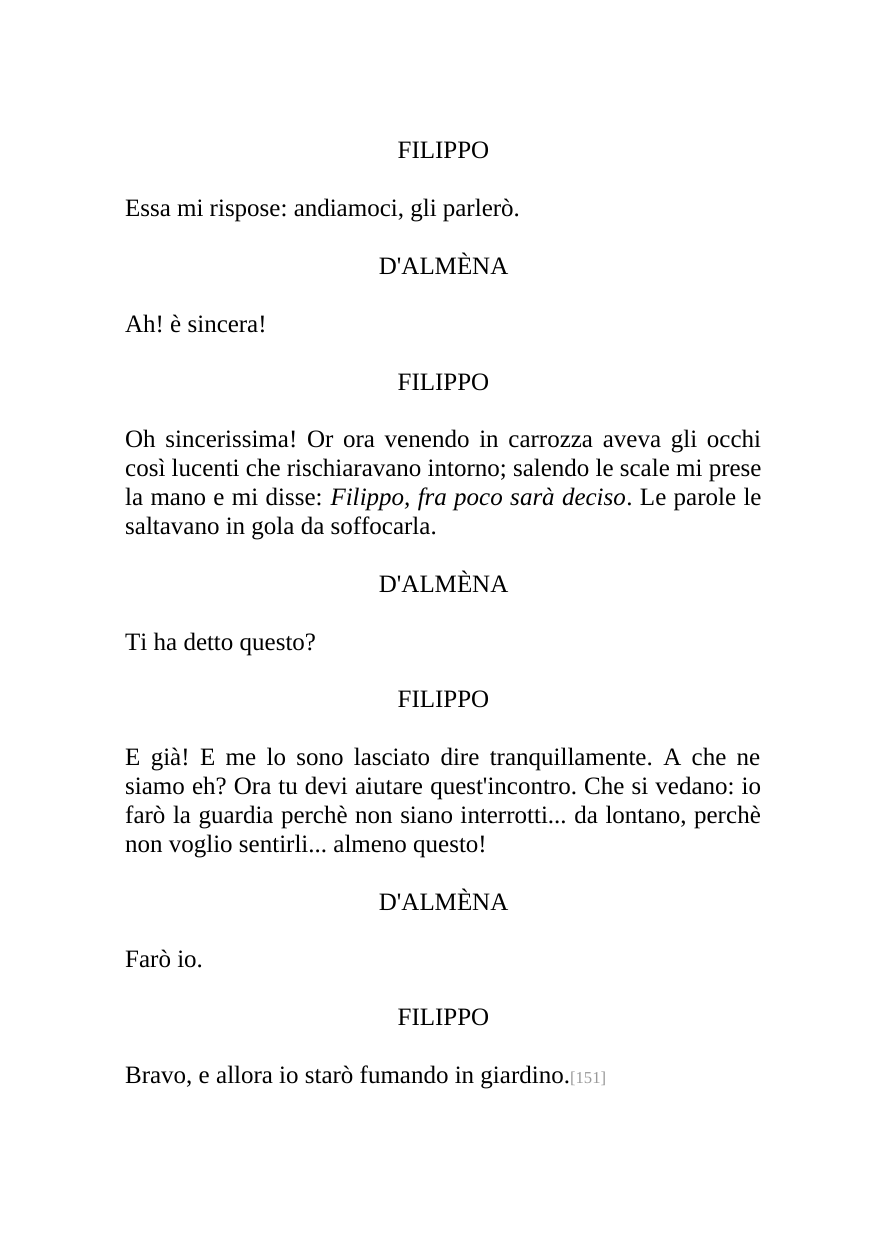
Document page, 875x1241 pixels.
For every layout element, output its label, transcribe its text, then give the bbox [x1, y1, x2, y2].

text FILIPPO [125, 1002, 762, 1031]
text D'ALMÈNA [125, 887, 762, 915]
text FILIPPO [125, 367, 762, 395]
text Oh sincerissima! Or ora venendo in carrozza aveva gli occhi così lucenti che rischiaravano intorno; salendo le scale mi prese la mano e mi disse: Filippo, fra poco sarà deciso. Le parole le saltavano in gola da soffocarla. [125, 424, 762, 539]
text Ah! è sincera! [125, 309, 762, 337]
text D'ALMÈNA [125, 251, 762, 279]
text FILIPPO [125, 135, 762, 164]
text Essa mi rispose: andiamoci, gli parlerò. [125, 193, 762, 222]
text Bravo, e allora io starò fumando in giardino.[151] [125, 1060, 762, 1089]
text Ti ha detto questo? [125, 627, 762, 655]
text E già! E me lo sono lasciato dire tranquillamente. A che ne siamo eh? Ora tu devi aiutare quest'incontro. Che si vedano: io farò la guardia perchè non siano interrotti... da lontano, perchè non voglio sentirli... almeno questo! [125, 742, 762, 857]
text FILIPPO [125, 684, 762, 713]
text Farò io. [125, 944, 762, 973]
text D'ALMÈNA [125, 569, 762, 597]
